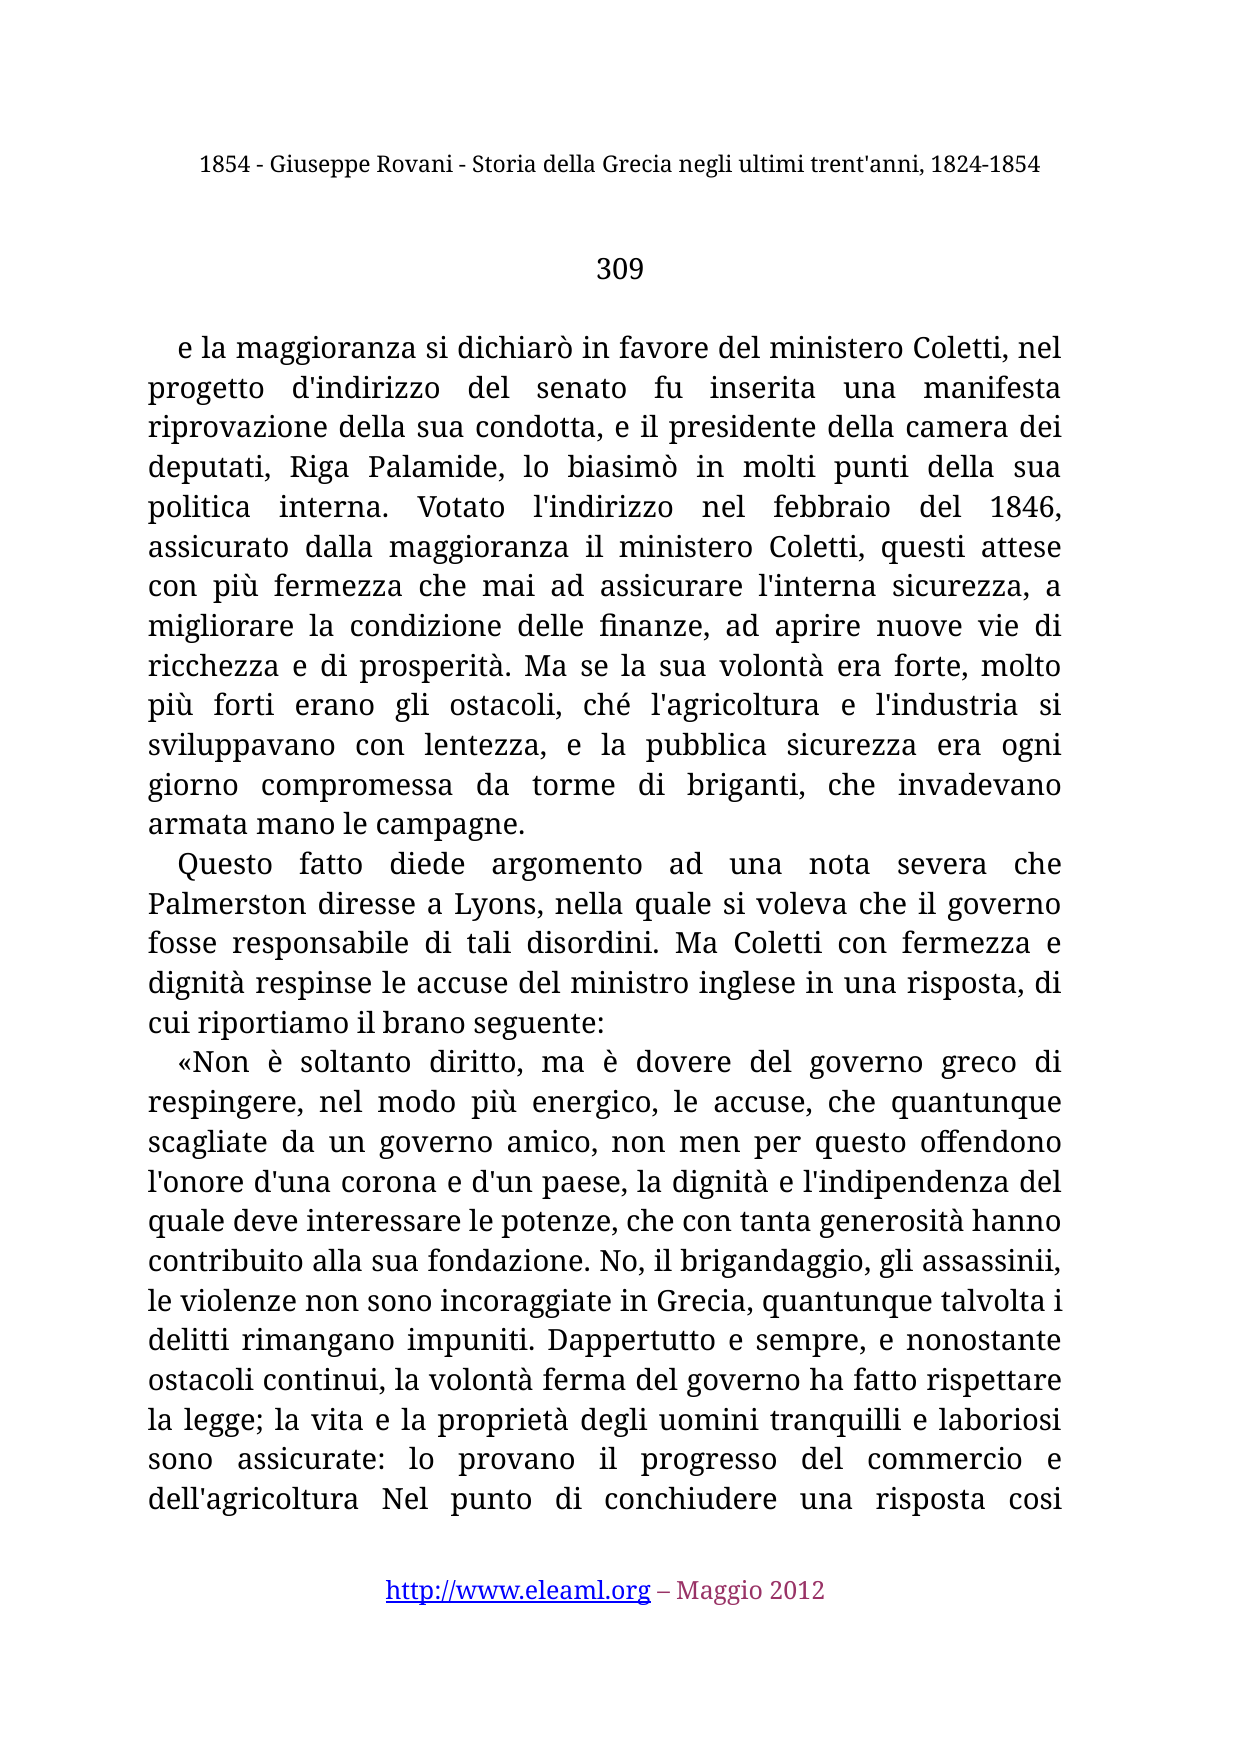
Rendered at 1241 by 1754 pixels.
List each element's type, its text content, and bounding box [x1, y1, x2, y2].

text Questo fatto diede argomento ad una nota severa che Palmerston diresse a Lyons, nella quale si voleva che il governo fosse responsabile di tali disordini. Ma Coletti con fermezza e dignità respinse le accuse del ministro inglese in una risposta, di cui riportiamo il brano seguente: [148, 843, 1063, 1042]
text e la maggioranza si dichiarò in favore del ministero Coletti, nel progetto d'indirizzo del senato fu inserita una manifesta riprovazione della sua condotta, e il presidente della camera dei deputati, Riga Palamide, lo biasimò in molti punti della sua politica interna. Votato l'indirizzo nel febbraio del 1846, assicurato dalla maggioranza il ministero Coletti, questi attese con più fermezza che mai ad assicurare l'interna sicurezza, a migliorare la condizione delle finanze, ad aprire nuove vie di ricchezza e di prosperità. Ma se la sua volontà era forte, molto più forti erano gli ostacoli, ché l'agricoltura e l'industria si sviluppavano con lentezza, e la pubblica sicurezza era ogni giorno compromessa da torme di briganti, che invadevano armata mano le campagne. [148, 327, 1063, 843]
text «Non è soltanto diritto, ma è dovere del governo greco di respingere, nel modo più energico, le accuse, che quantunque scagliate da un governo amico, non men per questo offendono l'onore d'una corona e d'un paese, la dignità e l'indipendenza del quale deve interessare le potenze, che con tanta generosità hanno contribuito alla sua fondazione. No, il brigandaggio, gli assassinii, le violenze non sono incoraggiate in Grecia, quantunque talvolta i delitti rimangano impuniti. Dappertutto e sempre, e nonostante ostacoli continui, la volontà ferma del governo ha fatto rispettare la legge; la vita e la proprietà degli uomini tranquilli e laboriosi sono assicurate: lo provano il progresso del commercio e dell'agricoltura Nel punto di conchiudere una risposta cosi [148, 1042, 1063, 1518]
text 309 [148, 248, 1063, 288]
